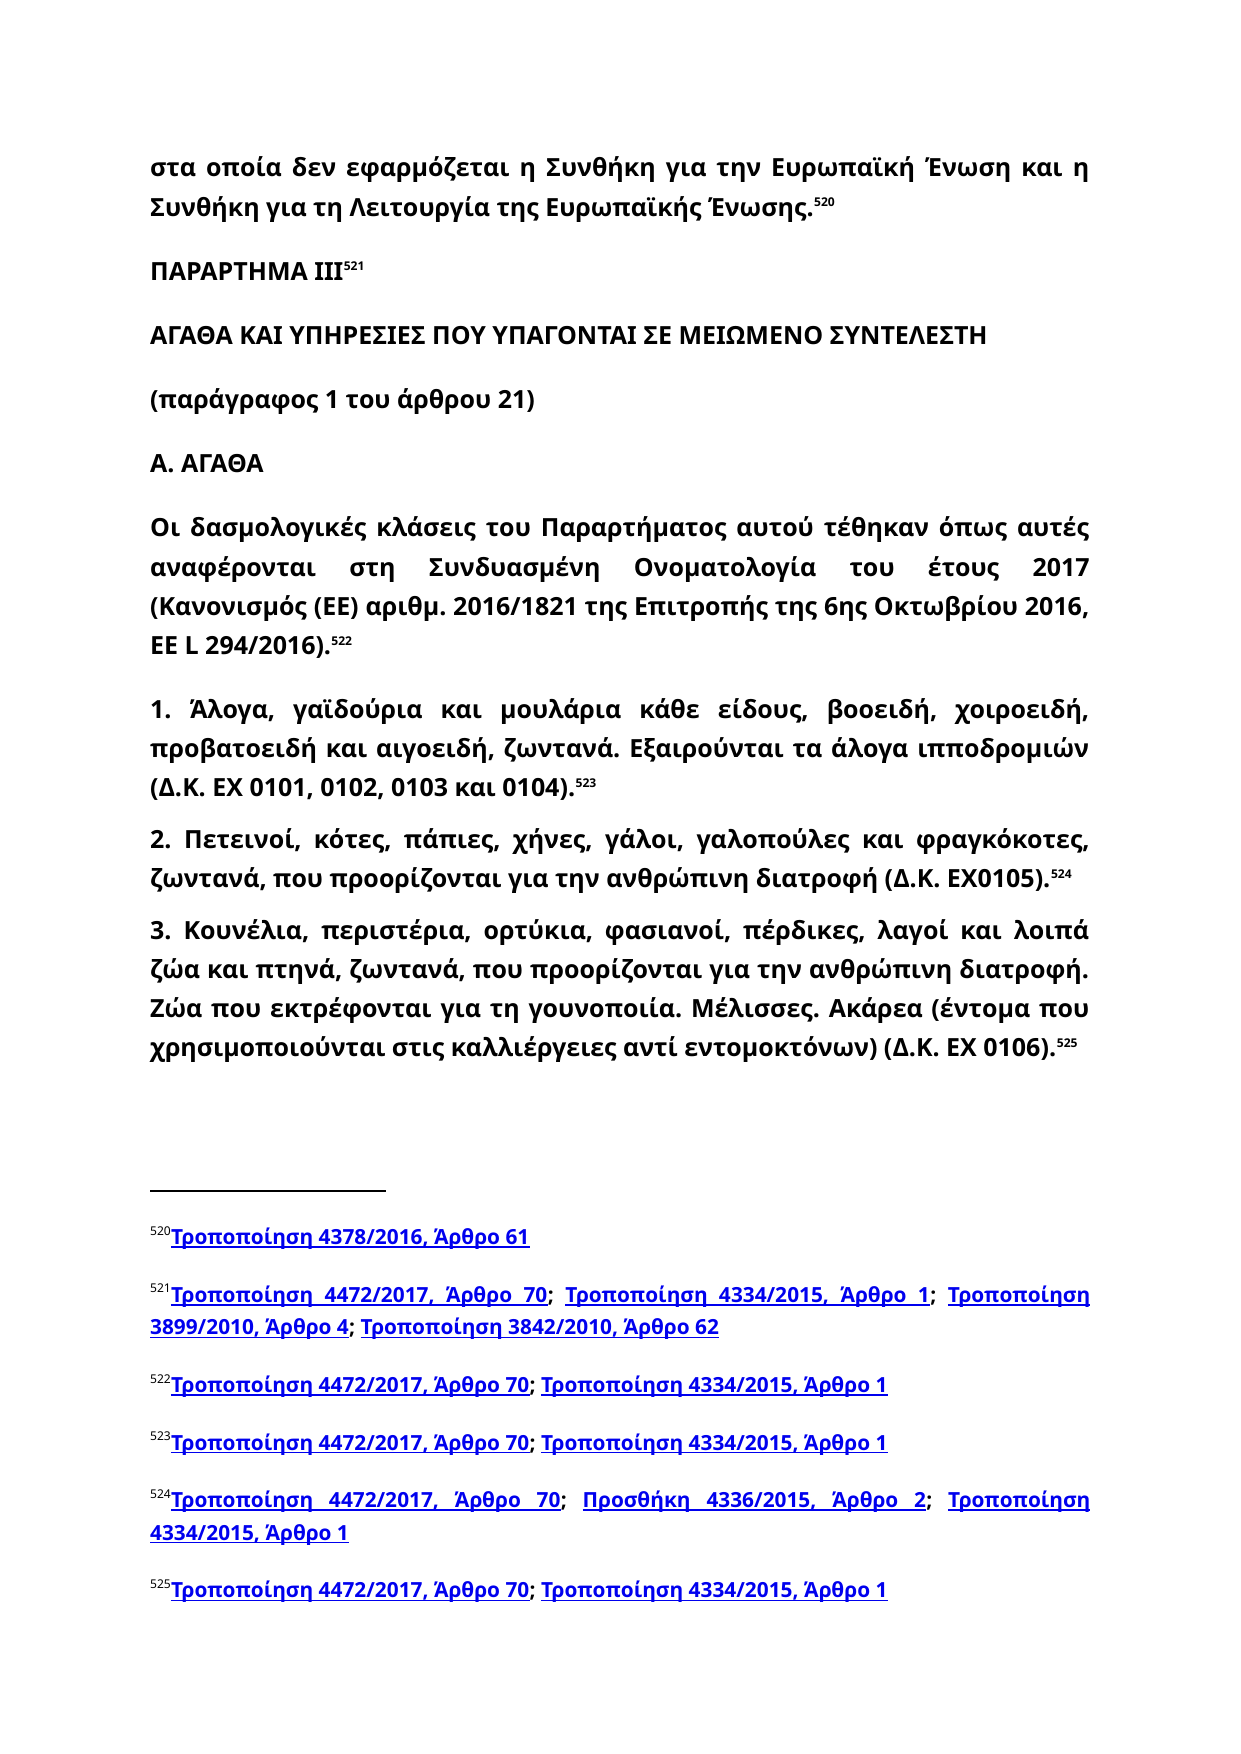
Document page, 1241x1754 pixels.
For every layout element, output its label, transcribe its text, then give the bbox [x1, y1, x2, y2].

text Τροποποίηση 4472/2017, Άρθρο 70; Τροποποίηση 4334/2015, Άρθρο 1 [150, 1576, 1090, 1604]
text Τροποποίηση 4472/2017, Άρθρο 70; Τροποποίηση 4334/2015, Άρθρο 1 [150, 1370, 1090, 1398]
text ΑΓΑΘΑ ΚΑΙ ΥΠΗΡΕΣΙΕΣ ΠΟΥ ΥΠΑΓΟΝΤΑΙ ΣΕ ΜΕΙΩΜΕΝΟ ΣΥΝΤΕΛΕΣΤΗ [150, 317, 1090, 352]
text 2. Πετεινοί, κότες, πάπιες, χήνες, γάλοι, γαλοπούλες και φραγκόκοτες, ζωντανά, που προορίζονται για την ανθρώπινη διατροφή (Δ.Κ. EX0105). [150, 822, 1090, 895]
text 3. Κουνέλια, περιστέρια, ορτύκια, φασιανοί, πέρδικες, λαγοί και λοιπά ζώα και πτηνά, ζωντανά, που προορίζονται για την ανθρώπινη διατροφή. Ζώα που εκτρέφονται για τη γουνοποιία. Μέλισσες. Ακάρεα (έντομα που χρησιμοποιούνται στις καλλιέργειες αντί εντομοκτόνων) (Δ.Κ. ΕΧ 0106). [150, 912, 1090, 1064]
text 1. Άλογα, γαϊδούρια και μουλάρια κάθε είδους, βοοειδή, χοιροειδή, προβατοειδή και αιγοειδή, ζωντανά. Εξαιρούνται τα άλογα ιπποδρομιών (Δ.Κ. ΕΧ 0101, 0102, 0103 και 0104). [150, 692, 1090, 804]
text (παράγραφος 1 του άρθρου 21) [150, 382, 1090, 416]
text Τροποποίηση 4472/2017, Άρθρο 70; Προσθήκη 4336/2015, Άρθρο 2; Τροποποίηση 4334/2015, Άρθρο 1 [150, 1485, 1090, 1546]
text ΠΑΡΑΡΤΗΜΑ III [150, 253, 1090, 287]
text Α. ΑΓΑΘΑ [150, 446, 1090, 480]
text στα οποία δεν εφαρμόζεται η Συνθήκη για την Ευρωπαϊκή Ένωση και η Συνθήκη για τη Λειτουργία της Ευρωπαϊκής Ένωσης. [150, 150, 1090, 223]
text Τροποποίηση 4378/2016, Άρθρο 61 [150, 1222, 1090, 1251]
text Τροποποίηση 4472/2017, Άρθρο 70; Τροποποίηση 4334/2015, Άρθρο 1; Τροποποίηση 3899/2010, Άρθρο 4; Τροποποίηση 3842/2010, Άρθρο 62 [150, 1280, 1090, 1341]
text Τροποποίηση 4472/2017, Άρθρο 70; Τροποποίηση 4334/2015, Άρθρο 1 [150, 1428, 1090, 1456]
text Οι δασμολογικές κλάσεις του Παραρτήματος αυτού τέθηκαν όπως αυτές αναφέρονται στη Συνδυασμένη Ονοματολογία του έτους 2017 (Κανονισμός (ΕΕ) αριθμ. 2016/1821 της Επιτροπής της 6ης Οκτωβρίου 2016, ΕΕ L 294/2016). [150, 510, 1090, 662]
